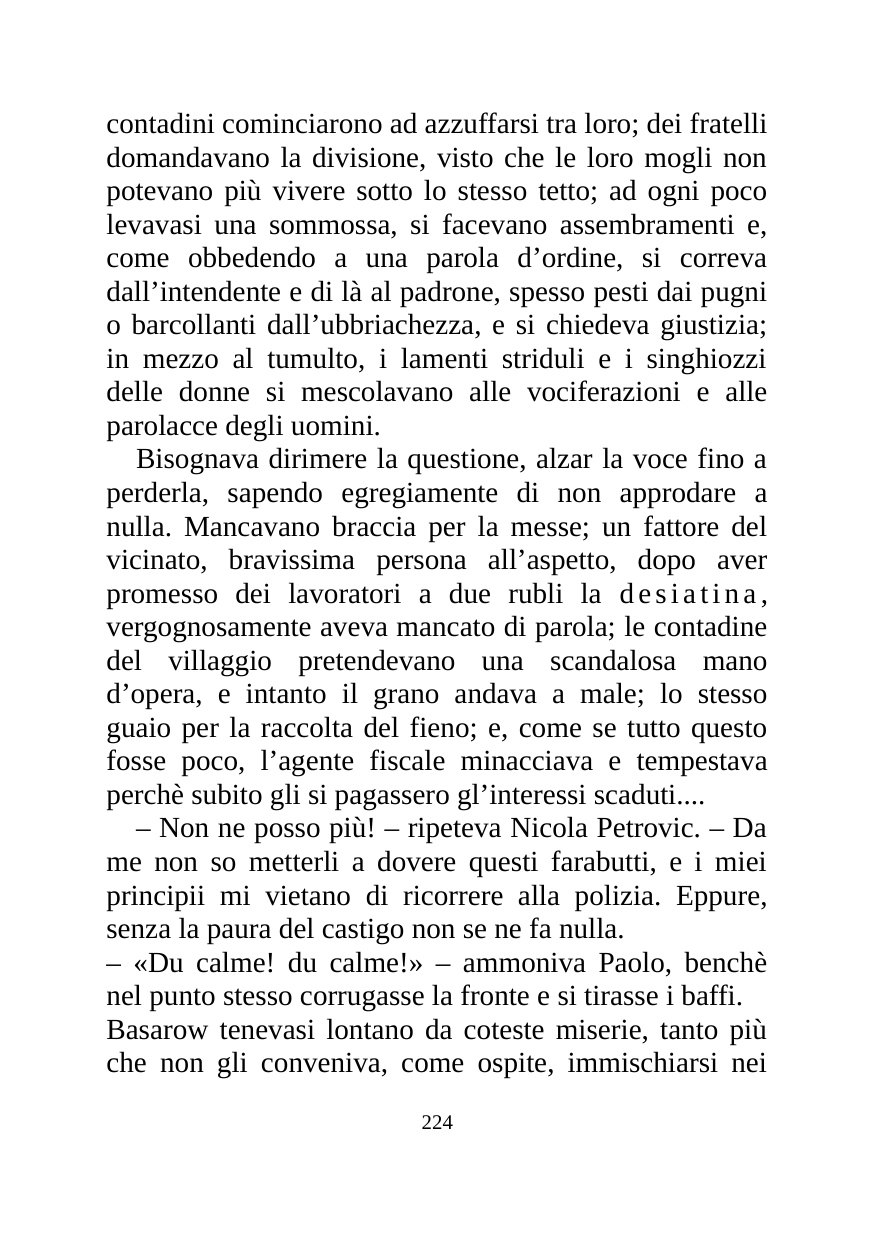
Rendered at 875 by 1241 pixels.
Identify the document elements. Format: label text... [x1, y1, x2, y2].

text contadini cominciarono ad azzuffarsi tra loro; dei fratelli domandavano la divisione, visto che le loro mogli non potevano più vivere sotto lo stesso tetto; ad ogni poco levavasi una sommossa, si facevano assembramenti e, come obbedendo a una parola d’ordine, si correva dall’intendente e di là al padrone, spesso pesti dai pugni o barcollanti dall’ubbriachezza, e si chiedeva giustizia; in mezzo al tumulto, i lamenti striduli e i singhiozzi delle donne si mescolavano alle vociferazioni e alle parolacce degli uomini. [106, 106, 768, 442]
text – Non ne posso più! – ripeteva Nicola Petrovic. – Da me non so metterli a dovere questi farabutti, e i miei principii mi vietano di ricorrere alla polizia. Eppure, senza la paura del castigo non se ne fa nulla. [106, 811, 768, 945]
text – «Du calme! du calme!» – ammoniva Paolo, benchè nel punto stesso corrugasse la fronte e si tirasse i baffi. [106, 945, 768, 1012]
text Basarow tenevasi lontano da coteste miserie, tanto più che non gli conveniva, come ospite, immischiarsi nei [106, 1012, 768, 1079]
text Bisognava dirimere la questione, alzar la voce fino a perderla, sapendo egregiamente di non approdare a nulla. Mancavano braccia per la messe; un fattore del vicinato, bravissima persona all’aspetto, dopo aver promesso dei lavoratori a due rubli la desiatina, vergognosamente aveva mancato di parola; le contadine del villaggio pretendevano una scandalosa mano d’opera, e intanto il grano andava a male; lo stesso guaio per la raccolta del fieno; e, come se tutto questo fosse poco, l’agente fiscale minacciava e tempestava perchè subito gli si pagassero gl’interessi scaduti.... [106, 442, 768, 811]
